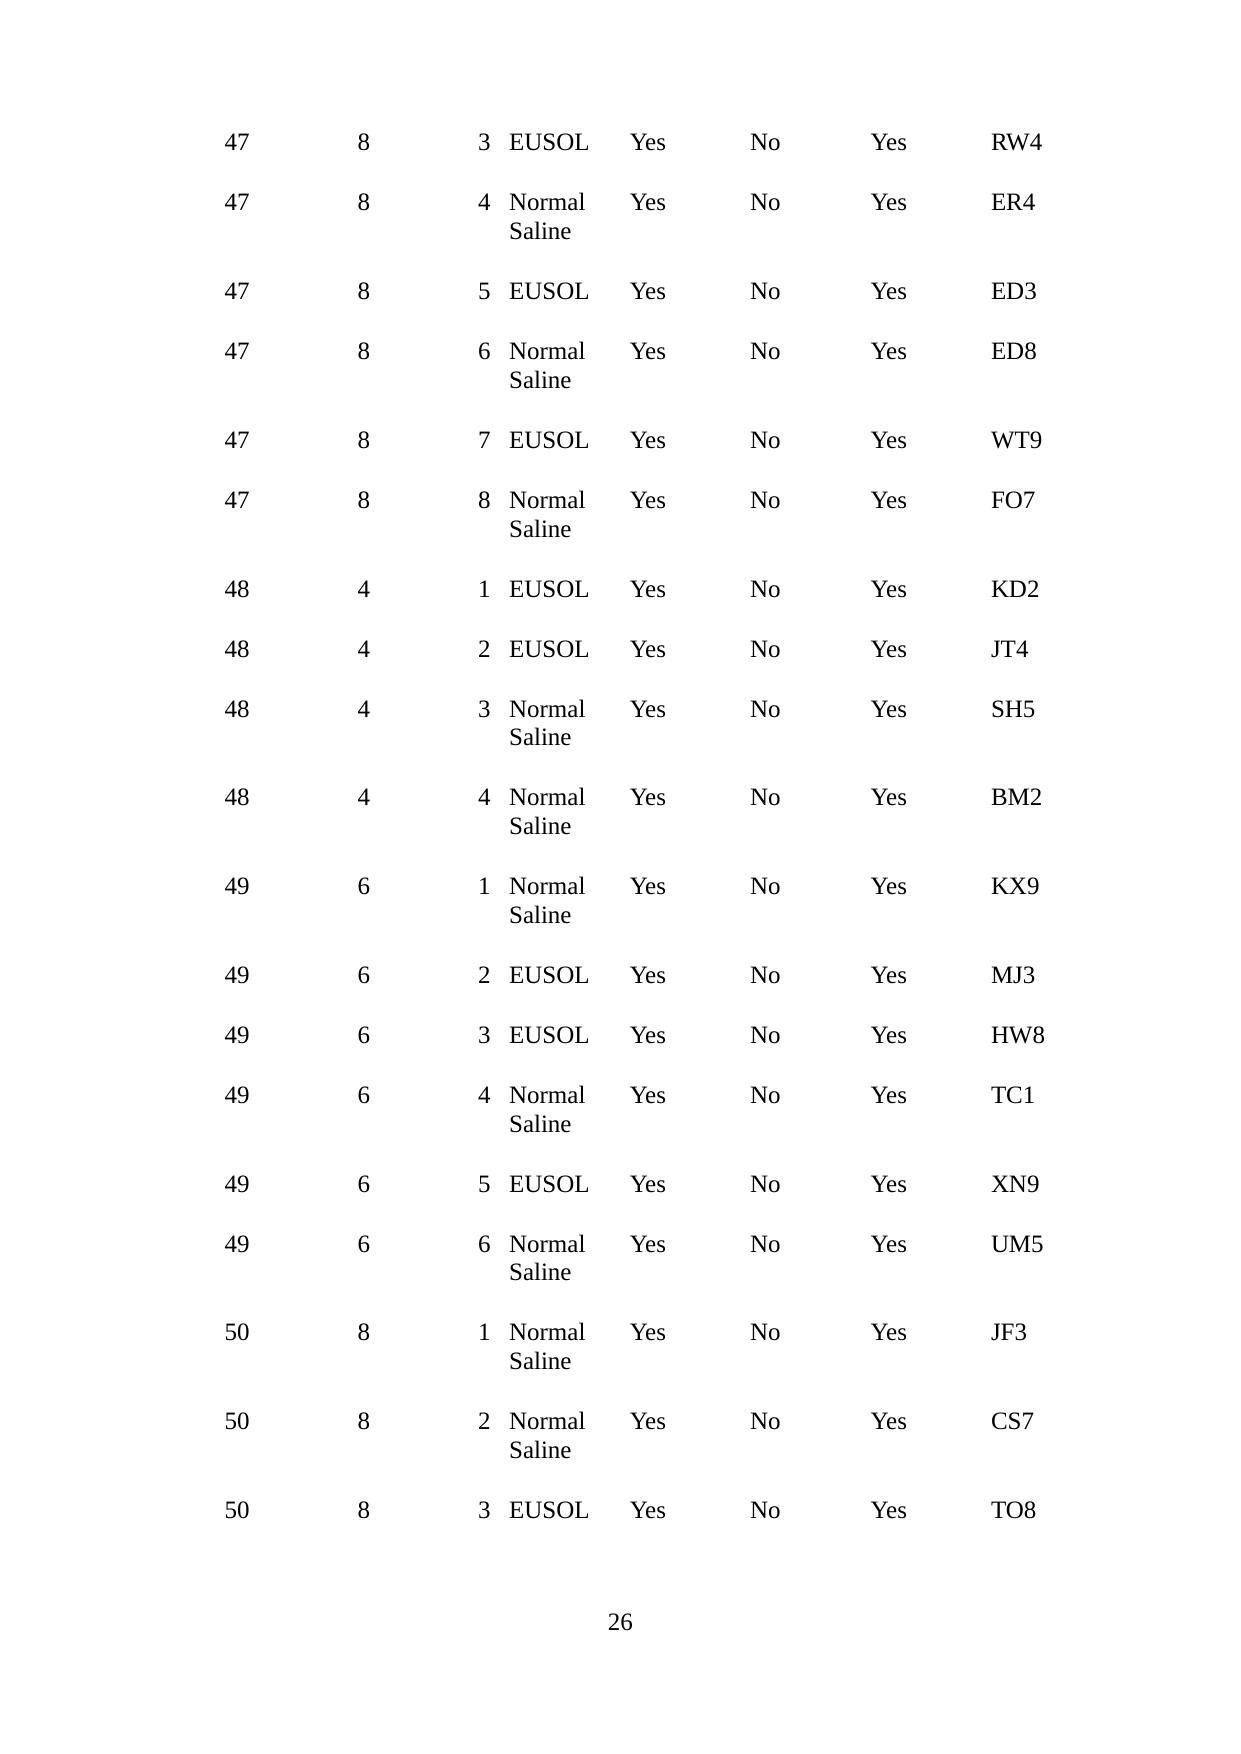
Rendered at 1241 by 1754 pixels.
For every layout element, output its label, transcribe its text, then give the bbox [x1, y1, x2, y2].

table_cell 8 [259, 1397, 379, 1486]
table_cell 4 [259, 684, 379, 773]
table_cell No [741, 476, 861, 564]
table_cell Yes [620, 1219, 741, 1308]
table_cell BM2 [981, 773, 1102, 862]
table_cell 49 [138, 1011, 259, 1071]
table_cell Yes [861, 1486, 981, 1546]
table_cell Yes [861, 476, 981, 564]
table_cell 6 [379, 327, 499, 416]
table_cell Yes [620, 684, 741, 773]
table_cell No [741, 862, 861, 951]
table_cell 49 [138, 1159, 259, 1219]
table_cell 49 [138, 1219, 259, 1308]
table_cell ED3 [981, 267, 1102, 327]
table_cell Normal Saline [500, 1308, 620, 1397]
table_cell JT4 [981, 624, 1102, 684]
table_cell 6 [379, 1219, 499, 1308]
table_cell No [741, 267, 861, 327]
table_cell No [741, 684, 861, 773]
table_cell MJ3 [981, 951, 1102, 1011]
table_cell Yes [861, 1159, 981, 1219]
table_cell 1 [379, 564, 499, 624]
table_cell Yes [861, 327, 981, 416]
table_cell Yes [620, 862, 741, 951]
table_cell 4 [379, 1071, 499, 1159]
table_cell Yes [620, 1308, 741, 1397]
table_cell 8 [259, 118, 379, 178]
table_cell KD2 [981, 564, 1102, 624]
table_cell Yes [620, 416, 741, 476]
table_cell Yes [861, 416, 981, 476]
table_cell Yes [620, 773, 741, 862]
table_cell Yes [620, 624, 741, 684]
table_cell Yes [861, 1308, 981, 1397]
table_cell HW8 [981, 1011, 1102, 1071]
table_cell No [741, 1308, 861, 1397]
table_cell 6 [259, 1011, 379, 1071]
table_cell No [741, 178, 861, 267]
table_cell RW4 [981, 118, 1102, 178]
table_cell 3 [379, 1011, 499, 1071]
table_cell 50 [138, 1397, 259, 1486]
table_cell 4 [259, 624, 379, 684]
table_cell 8 [259, 416, 379, 476]
table_cell 48 [138, 564, 259, 624]
table_cell Yes [861, 118, 981, 178]
table_cell Yes [861, 1219, 981, 1308]
table_cell FO7 [981, 476, 1102, 564]
table_cell 47 [138, 118, 259, 178]
table_cell Yes [620, 476, 741, 564]
table_cell ED8 [981, 327, 1102, 416]
table_cell KX9 [981, 862, 1102, 951]
table_cell 6 [259, 1071, 379, 1159]
table_cell 4 [259, 773, 379, 862]
table_cell WT9 [981, 416, 1102, 476]
table_cell 6 [259, 862, 379, 951]
table_cell 47 [138, 267, 259, 327]
table_cell 3 [379, 684, 499, 773]
table_cell No [741, 773, 861, 862]
table_cell 4 [259, 564, 379, 624]
table_cell Yes [861, 1397, 981, 1486]
table_cell 5 [379, 1159, 499, 1219]
table_cell 5 [379, 267, 499, 327]
table_cell EUSOL [500, 118, 620, 178]
table_cell EUSOL [500, 951, 620, 1011]
table_cell Normal Saline [500, 862, 620, 951]
table_cell Yes [861, 684, 981, 773]
table_cell 2 [379, 624, 499, 684]
table_cell No [741, 564, 861, 624]
table_cell TC1 [981, 1071, 1102, 1159]
table_cell 3 [379, 118, 499, 178]
table_cell 1 [379, 862, 499, 951]
table_cell Yes [620, 951, 741, 1011]
table_cell Normal Saline [500, 1219, 620, 1308]
table_cell 48 [138, 624, 259, 684]
table_cell XN9 [981, 1159, 1102, 1219]
table_cell EUSOL [500, 267, 620, 327]
table_cell Yes [861, 773, 981, 862]
table_cell Normal Saline [500, 1071, 620, 1159]
table_cell Yes [861, 1011, 981, 1071]
table_cell Yes [861, 862, 981, 951]
table_cell No [741, 1071, 861, 1159]
table_cell No [741, 1159, 861, 1219]
table_cell Yes [620, 564, 741, 624]
table_cell 6 [259, 1219, 379, 1308]
table_cell Yes [620, 1071, 741, 1159]
table_cell 7 [379, 416, 499, 476]
table_cell 50 [138, 1308, 259, 1397]
table_cell Yes [861, 564, 981, 624]
table_cell Normal Saline [500, 773, 620, 862]
table_cell 6 [259, 1159, 379, 1219]
table_cell EUSOL [500, 624, 620, 684]
table_cell Normal Saline [500, 178, 620, 267]
table_cell No [741, 1011, 861, 1071]
table_cell 8 [259, 327, 379, 416]
table_cell No [741, 1397, 861, 1486]
table_cell 3 [379, 1486, 499, 1546]
table_cell 50 [138, 1486, 259, 1546]
table_cell 4 [379, 773, 499, 862]
table_cell 2 [379, 951, 499, 1011]
table_cell No [741, 951, 861, 1011]
table_cell 8 [259, 1486, 379, 1546]
table_cell 8 [259, 476, 379, 564]
table_cell JF3 [981, 1308, 1102, 1397]
table_cell EUSOL [500, 1011, 620, 1071]
table_cell Normal Saline [500, 684, 620, 773]
table_cell Yes [620, 118, 741, 178]
table_cell EUSOL [500, 564, 620, 624]
table_cell 49 [138, 1071, 259, 1159]
table_cell 8 [379, 476, 499, 564]
table_cell 47 [138, 476, 259, 564]
table_cell No [741, 118, 861, 178]
table_cell 8 [259, 1308, 379, 1397]
table_cell 47 [138, 327, 259, 416]
table_cell 48 [138, 684, 259, 773]
table_cell 4 [379, 178, 499, 267]
table_cell Normal Saline [500, 327, 620, 416]
table_cell EUSOL [500, 416, 620, 476]
table_cell No [741, 1219, 861, 1308]
table_cell Yes [620, 1159, 741, 1219]
table_cell CS7 [981, 1397, 1102, 1486]
table_cell Yes [620, 267, 741, 327]
table_cell Yes [620, 1011, 741, 1071]
table_cell No [741, 1486, 861, 1546]
table_cell 6 [259, 951, 379, 1011]
table_cell 8 [259, 178, 379, 267]
table_cell 47 [138, 416, 259, 476]
table_cell Yes [620, 1397, 741, 1486]
table_cell Yes [620, 327, 741, 416]
table_cell Yes [861, 267, 981, 327]
table_cell 49 [138, 951, 259, 1011]
table_cell 1 [379, 1308, 499, 1397]
table_cell No [741, 416, 861, 476]
table_cell SH5 [981, 684, 1102, 773]
table_cell Yes [861, 1071, 981, 1159]
table_cell Yes [620, 1486, 741, 1546]
table_cell 2 [379, 1397, 499, 1486]
table_cell No [741, 327, 861, 416]
table_cell EUSOL [500, 1159, 620, 1219]
table_cell No [741, 624, 861, 684]
table_cell Yes [620, 178, 741, 267]
table_cell Normal Saline [500, 476, 620, 564]
table_cell Yes [861, 951, 981, 1011]
table_cell 8 [259, 267, 379, 327]
table_cell 48 [138, 773, 259, 862]
table_cell Normal Saline [500, 1397, 620, 1486]
table_cell Yes [861, 178, 981, 267]
table_cell ER4 [981, 178, 1102, 267]
table_cell TO8 [981, 1486, 1102, 1546]
table_cell 49 [138, 862, 259, 951]
table_cell EUSOL [500, 1486, 620, 1546]
table_cell 47 [138, 178, 259, 267]
table_cell UM5 [981, 1219, 1102, 1308]
table_cell Yes [861, 624, 981, 684]
